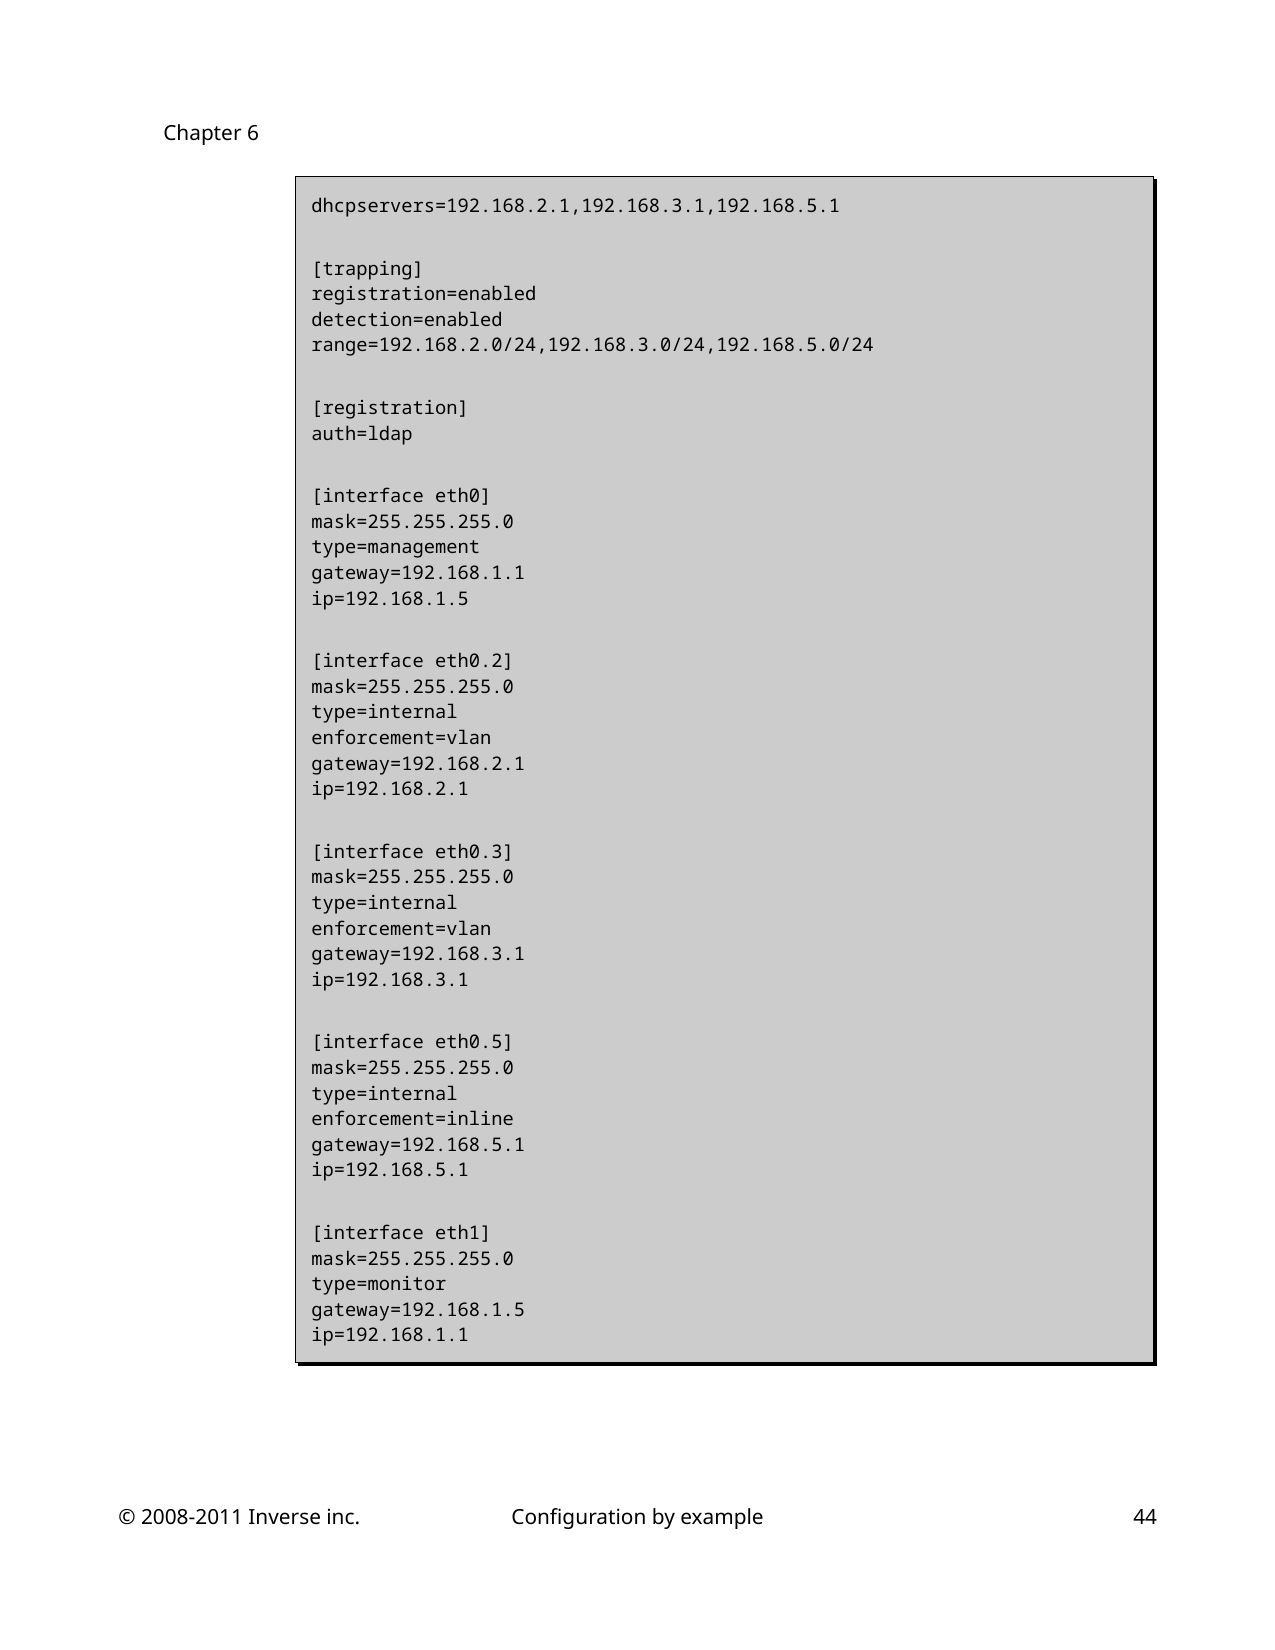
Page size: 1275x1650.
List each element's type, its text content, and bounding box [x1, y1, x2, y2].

text [interface eth0] mask=255.255.255.0 type=management gateway=192.168.1.1 ip=192.168.1.5 [296, 467, 1153, 600]
text [interface eth0.2] mask=255.255.255.0 type=internal enforcement=vlan gateway=192.168.2.1 ip=192.168.2.1 [296, 632, 1153, 791]
text [interface eth0.3] mask=255.255.255.0 type=internal enforcement=vlan gateway=192.168.3.1 ip=192.168.3.1 [296, 822, 1153, 981]
text [interface eth1] mask=255.255.255.0 type=monitor gateway=192.168.1.5 ip=192.168.1.1 [296, 1203, 1153, 1362]
text [registration] auth=ldap [296, 378, 1153, 435]
text [trapping] registration=enabled detection=enabled range=192.168.2.0/24,192.168.3.0/24,192.168.5.0/24 [296, 239, 1153, 347]
text [interface eth0.5] mask=255.255.255.0 type=internal enforcement=inline gateway=192.168.5.1 ip=192.168.5.1 [296, 1013, 1153, 1172]
text dhcpservers=192.168.2.1,192.168.3.1,192.168.5.1 [296, 177, 1153, 207]
